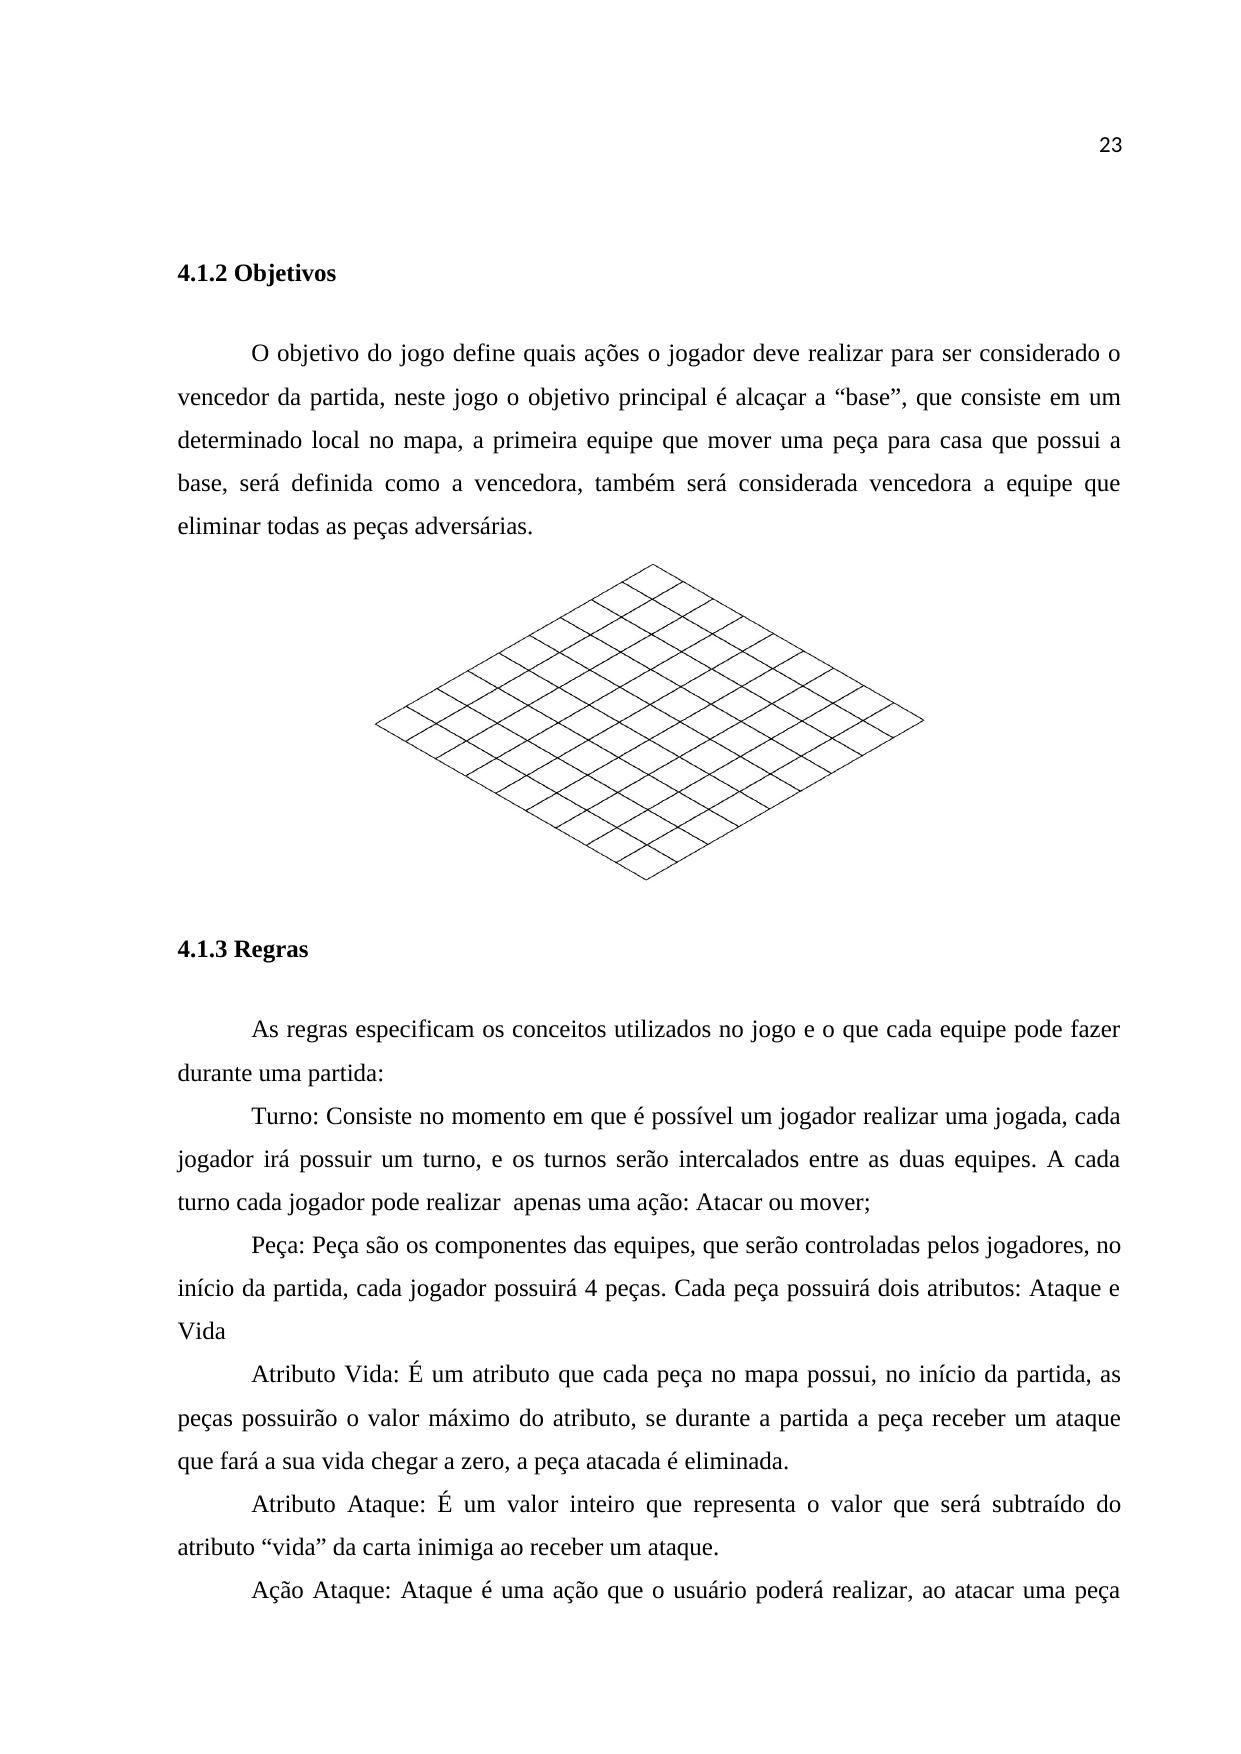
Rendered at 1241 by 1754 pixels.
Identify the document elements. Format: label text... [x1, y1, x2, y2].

text Turno: Consiste no momento em que é possível um jogador realizar uma jogada, cada jogador irá possuir um turno, e os turnos serão intercalados entre as duas equipes. A cada turno cada jogador pode realizar apenas uma ação: Atacar ou mover; [177, 1101, 1122, 1216]
subtitle 4.1.3 Regras [177, 884, 1122, 963]
text As regras especificam os conceitos utilizados no jogo e o que cada equipe pode fazer durante uma partida: [177, 1014, 1122, 1086]
text Atributo Ataque: É um valor inteiro que representa o valor que será subtraído do atributo “vida” da carta inimiga ao receber um ataque. [177, 1489, 1122, 1561]
text Ação Ataque: Ataque é uma ação que o usuário poderá realizar, ao atacar uma peça [177, 1575, 1122, 1604]
text O objetivo do jogo define quais ações o jogador deve realizar para ser considerado o vencedor da partida, neste jogo o objetivo principal é alcaçar a “base”, que consiste em um determinado local no mapa, a primeira equipe que mover uma peça para casa que possui a base, será definida como a vencedora, também será considerada vencedora a equipe que eliminar todas as peças adversárias. [177, 338, 1122, 540]
text Atributo Vida: É um atributo que cada peça no mapa possui, no início da partida, as peças possuirão o valor máximo do atributo, se durante a partida a peça receber um ataque que fará a sua vida chegar a zero, a peça atacada é eliminada. [177, 1359, 1122, 1474]
text Peça: Peça são os componentes das equipes, que serão controladas pelos jogadores, no início da partida, cada jogador possuirá 4 peças. Cada peça possuirá dois atributos: Ataque e Vida [177, 1230, 1122, 1345]
subtitle 4.1.2 Objetivos [177, 258, 1122, 287]
picture [364, 554, 935, 884]
